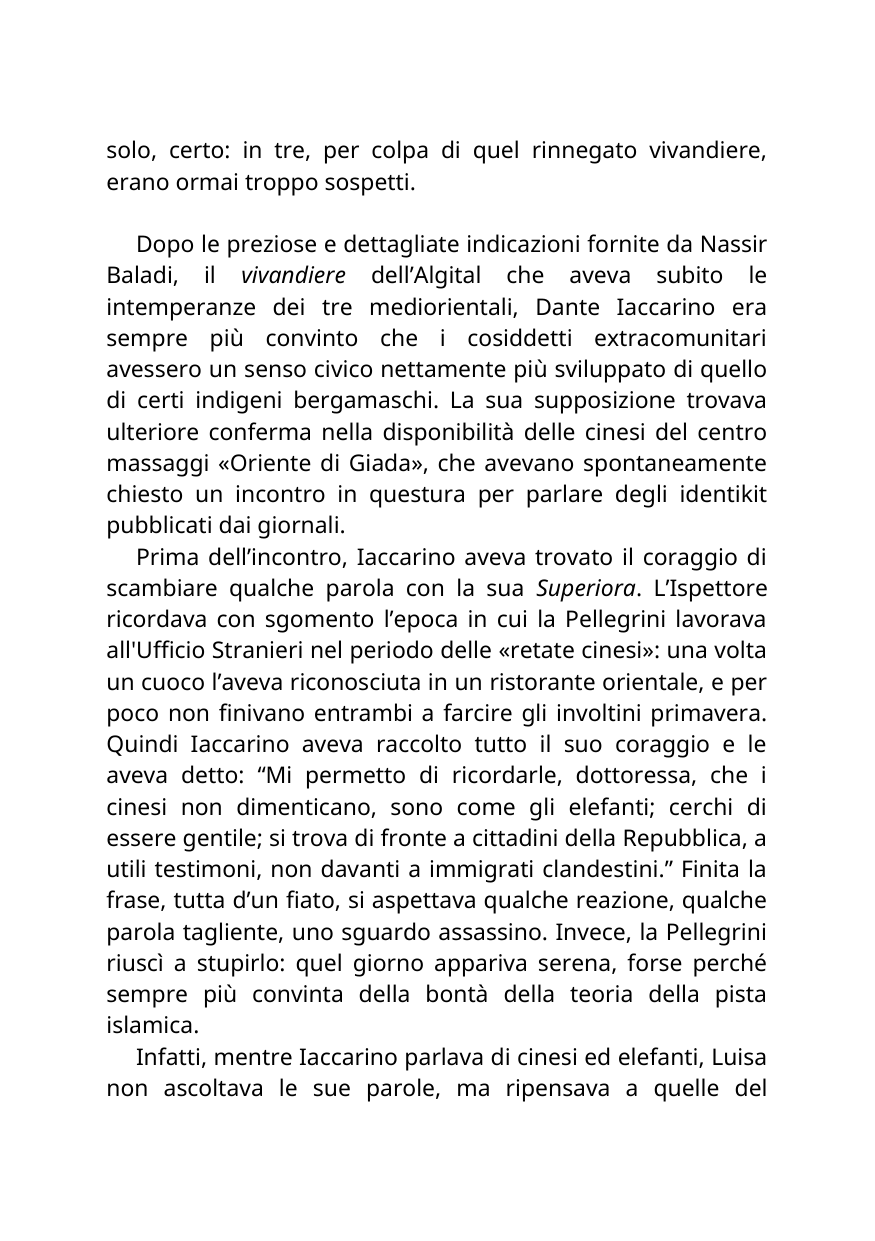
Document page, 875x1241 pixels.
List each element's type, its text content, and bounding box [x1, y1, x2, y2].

text Infatti, mentre Iaccarino parlava di cinesi ed elefanti, Luisa non ascoltava le sue parole, ma ripensava a quelle del [106, 1041, 768, 1103]
text Dopo le preziose e dettagliate indicazioni fornite da Nassir Baladi, il vivandiere dell’Algital che aveva subito le intemperanze dei tre mediorientali, Dante Iaccarino era sempre più convinto che i cosiddetti extracomunitari avessero un senso civico nettamente più sviluppato di quello di certi indigeni bergamaschi. La sua supposizione trovava ulteriore conferma nella disponibilità delle cinesi del centro massaggi «Oriente di Giada», che avevano spontaneamente chiesto un incontro in questura per parlare degli identikit pubblicati dai giornali. [106, 228, 768, 541]
text Prima dell’incontro, Iaccarino aveva trovato il coraggio di scambiare qualche parola con la sua Superiora. L’Ispettore ricordava con sgomento l’epoca in cui la Pellegrini lavorava all'Ufficio Stranieri nel periodo delle «retate cinesi»: una volta un cuoco l’aveva riconosciuta in un ristorante orientale, e per poco non finivano entrambi a farcire gli involtini primavera. Quindi Iaccarino aveva raccolto tutto il suo coraggio e le aveva detto: “Mi permetto di ricordarle, dottoressa, che i cinesi non dimenticano, sono come gli elefanti; cerchi di essere gentile; si trova di fronte a cittadini della Repubblica, a utili testimoni, non davanti a immigrati clandestini.” Finita la frase, tutta d’un fiato, si aspettava qualche reazione, qualche parola tagliente, uno sguardo assassino. Invece, la Pellegrini riuscì a stupirlo: quel giorno appariva serena, forse perché sempre più convinta della bontà della teoria della pista islamica. [106, 541, 768, 1041]
text solo, certo: in tre, per colpa di quel rinnegato vivandiere, erano ormai troppo sospetti. [106, 134, 768, 197]
